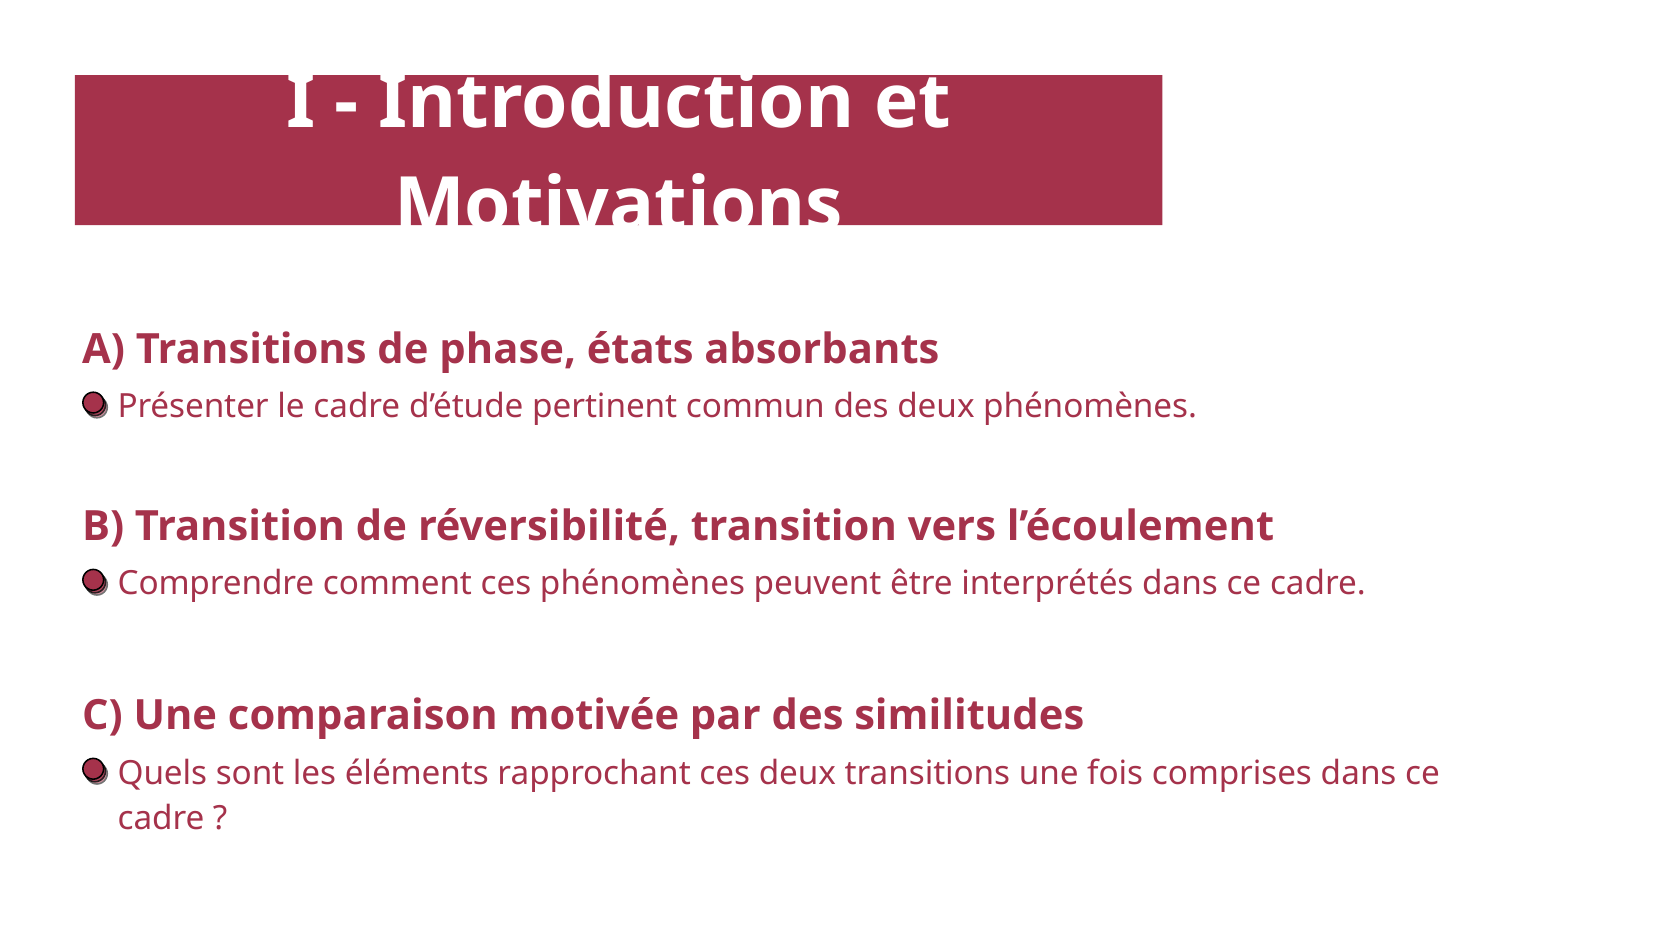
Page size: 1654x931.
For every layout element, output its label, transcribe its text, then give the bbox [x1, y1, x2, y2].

text_box A) Transitions de phase, états absorbants [67, 311, 878, 375]
text_box Comprendre comment ces phénomènes peuvent être interprétés dans ce cadre. [67, 552, 1493, 606]
text_box Quels sont les éléments rapprochant ces deux transitions une fois comprises dans ce cadre ? [67, 741, 1538, 845]
text_box Présenter le cadre d’étude pertinent commun des deux phénomènes. [67, 375, 1418, 451]
text_box C) Une comparaison motivée par des similitudes [67, 677, 1005, 741]
text_box B) Transition de réversibilité, transition vers l’écoulement [67, 488, 1177, 552]
text_box I - Introduction et Motivations [74, 75, 1163, 226]
